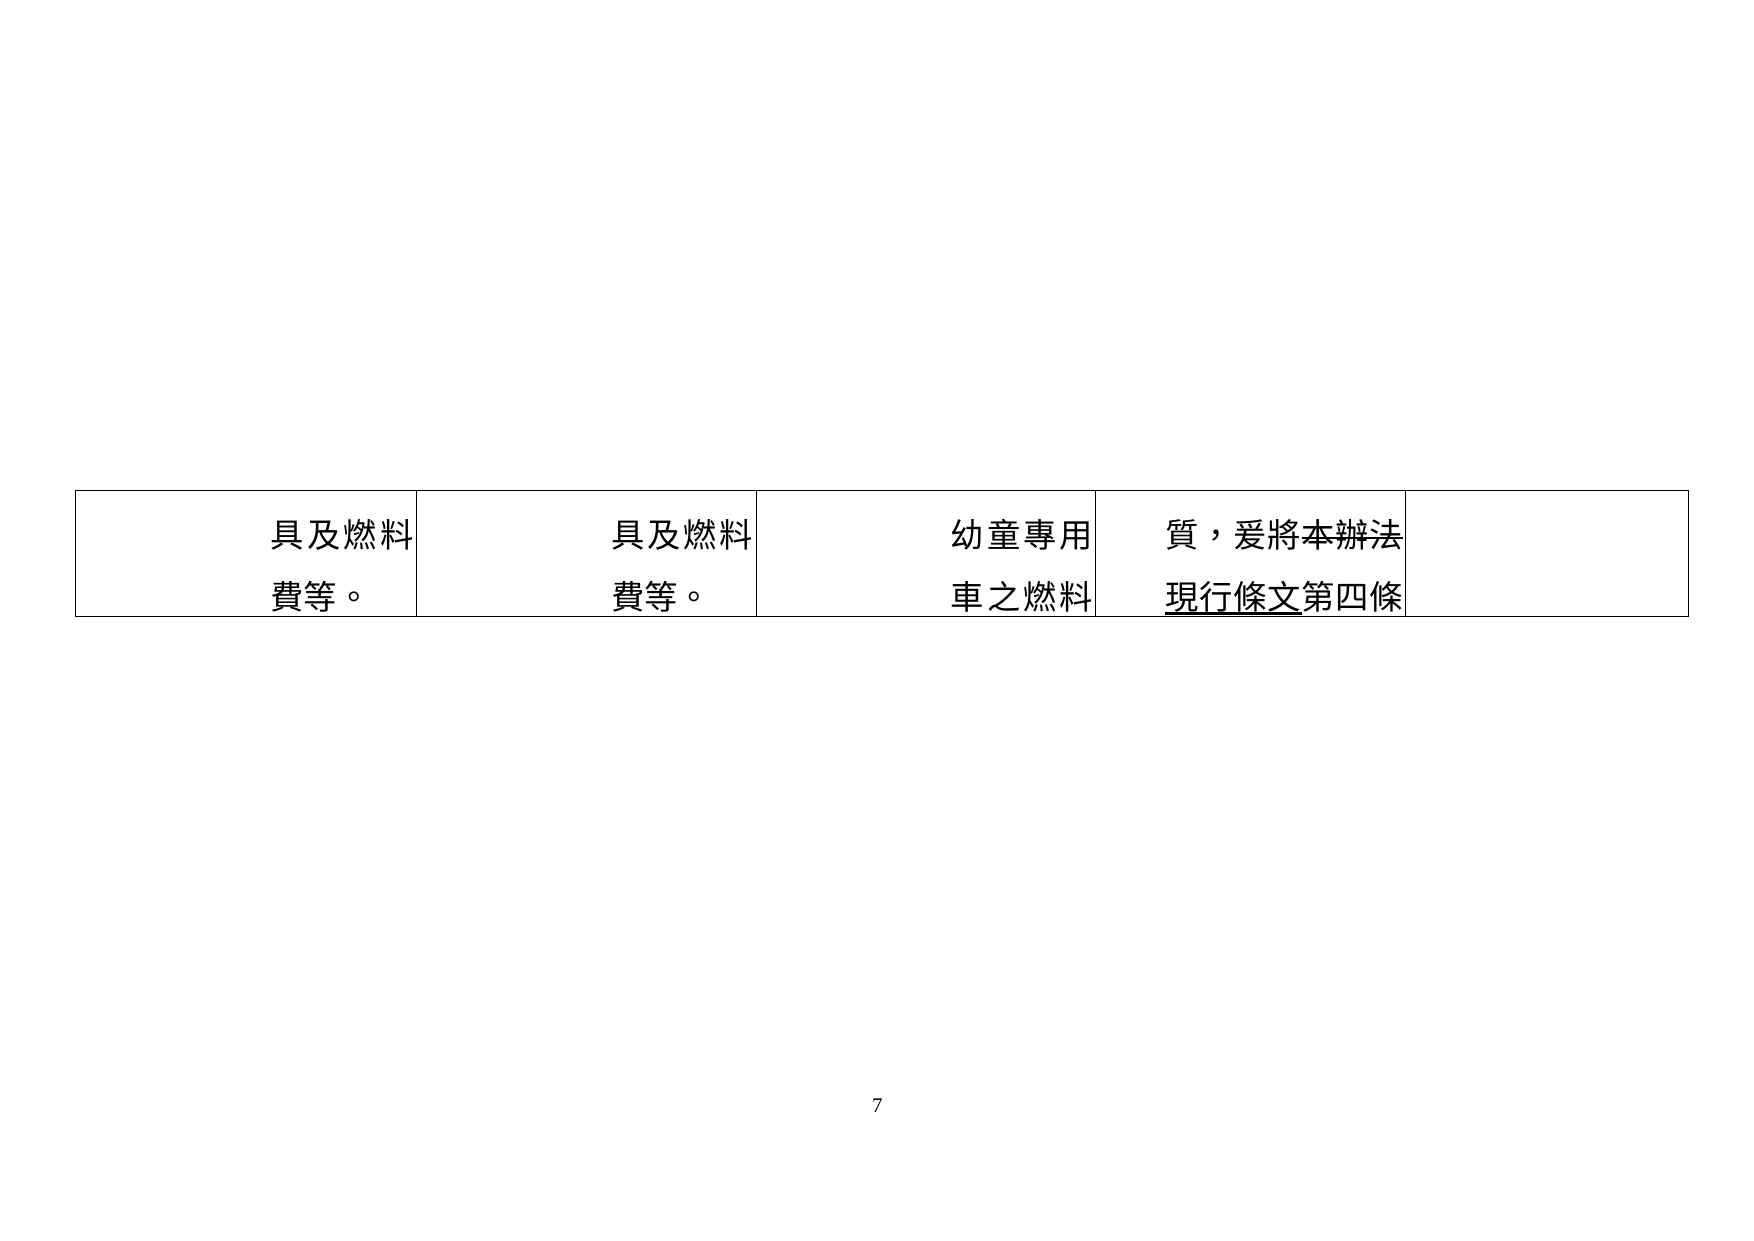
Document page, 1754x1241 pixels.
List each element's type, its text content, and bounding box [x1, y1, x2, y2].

table_cell 質，爰將本辦法現行條文第四條 [1096, 491, 1405, 616]
table_cell 幼童專用車之燃料 [757, 491, 1095, 616]
table_cell 具及燃料費等。 [76, 491, 416, 616]
table_cell 具及燃料費等。 [417, 491, 756, 616]
table_cell [1406, 491, 1688, 616]
